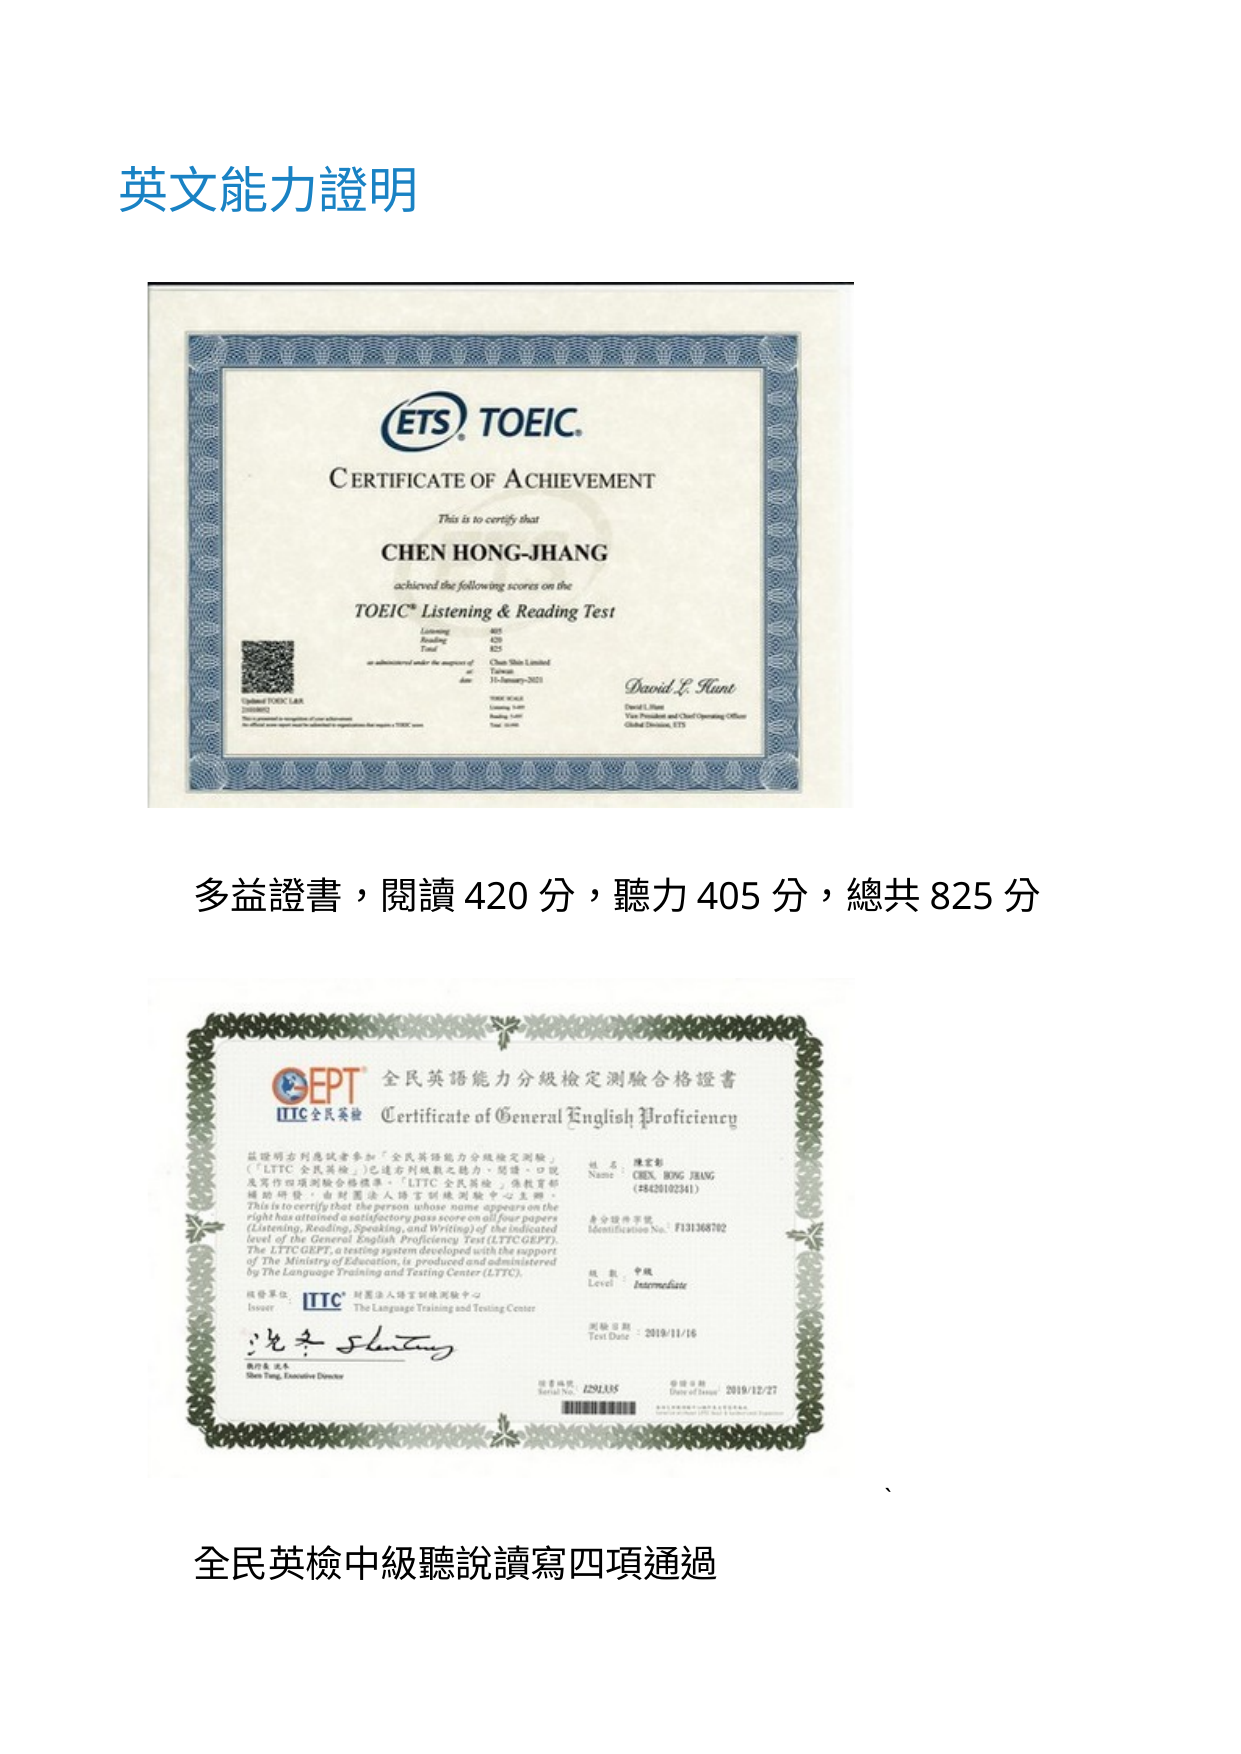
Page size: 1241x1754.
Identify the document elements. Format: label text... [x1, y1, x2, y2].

picture [147, 978, 855, 1478]
text 全民英檢中級聽說讀寫四項通過 [118, 1534, 1122, 1588]
subtitle 英文能力證明 [118, 151, 1122, 223]
text 多益證書，閱讀 420 分，聽力 405 分，總共 825 分 [118, 866, 1122, 921]
picture [147, 282, 854, 805]
text ` [118, 943, 1122, 1514]
